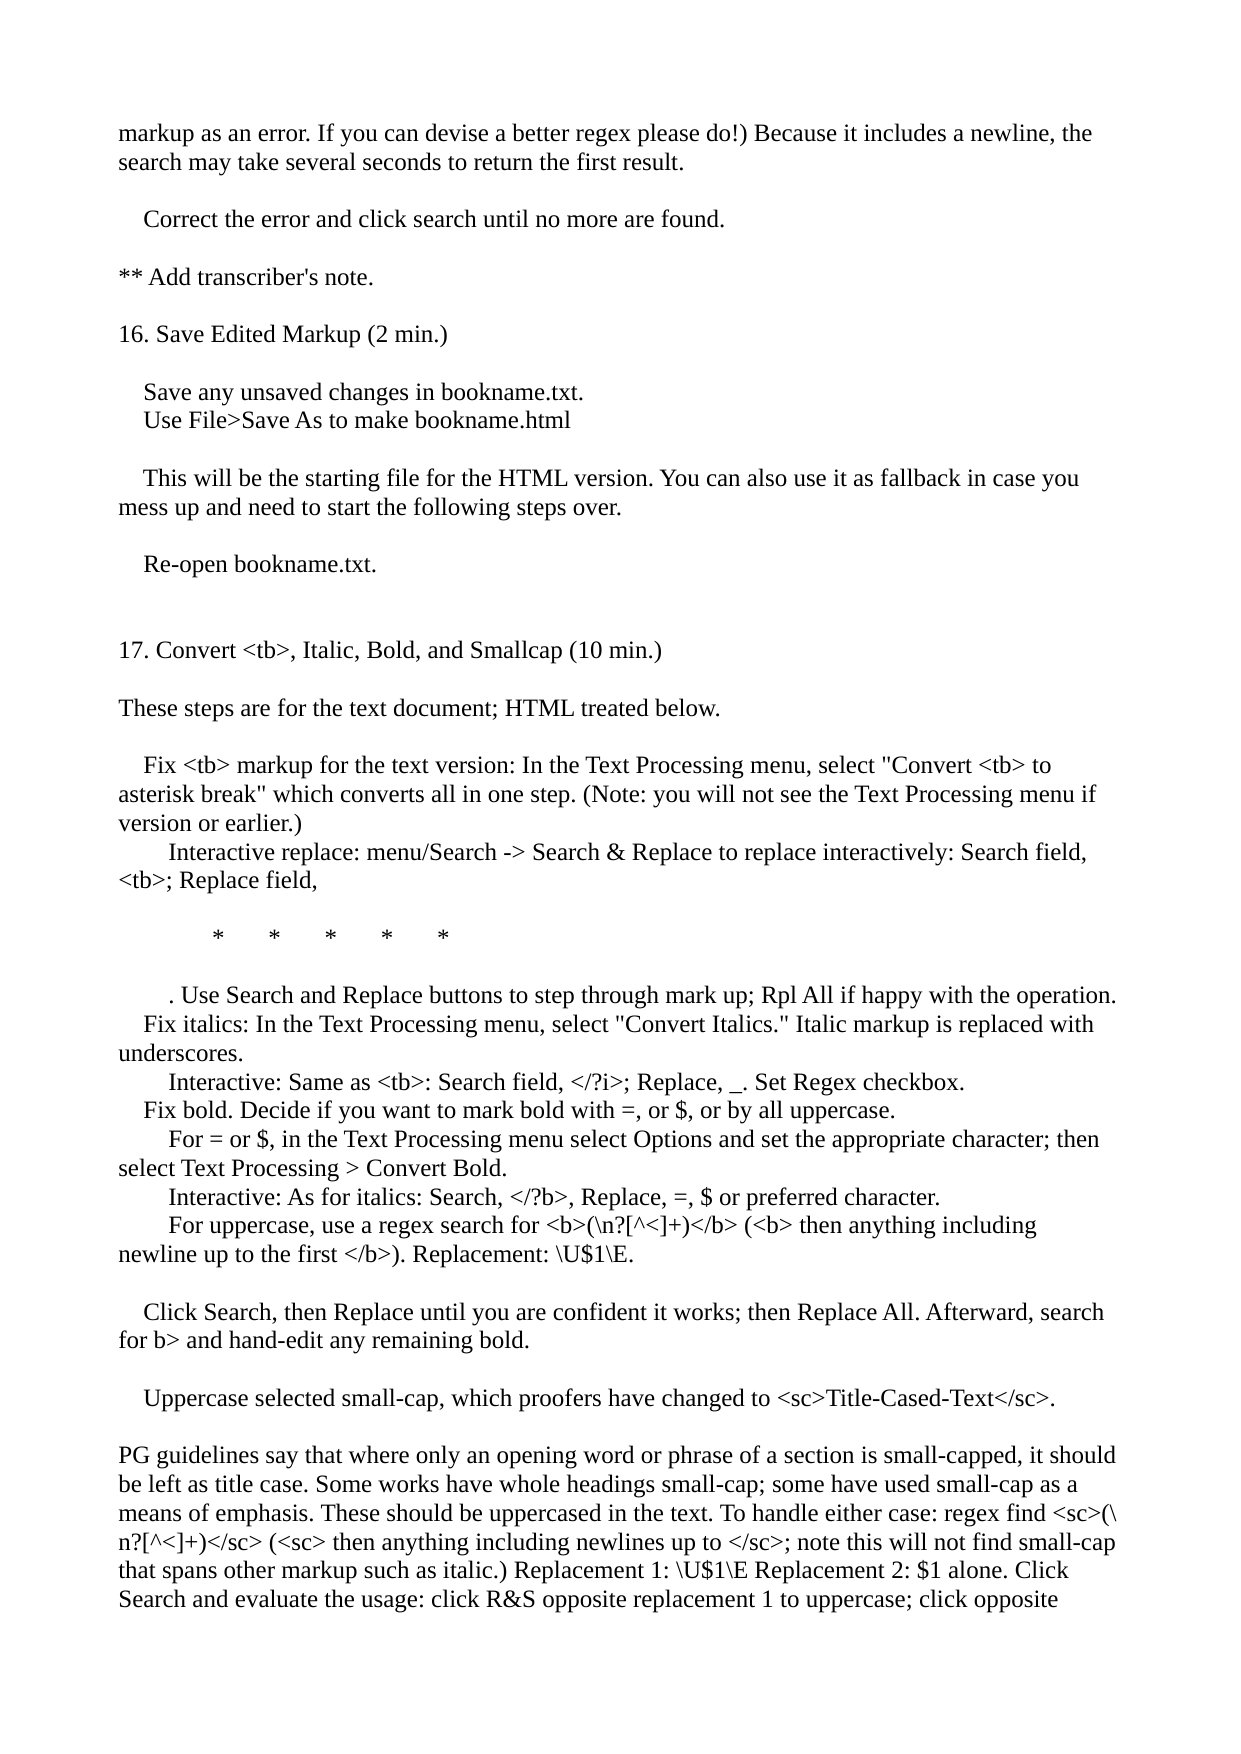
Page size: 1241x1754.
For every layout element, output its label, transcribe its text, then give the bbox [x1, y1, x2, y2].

text For uppercase, use a regex search for <b>(\n?[^<]+)</b> (<b> then anything including newline up to the first </b>). Replacement: \U$1\E. [118, 1211, 1122, 1268]
text . Use Search and Replace buttons to step through mark up; Rpl All if happy with the operation. [118, 981, 1122, 1009]
text Fix italics: In the Text Processing menu, select "Convert Italics." Italic markup is replaced with underscores. [118, 1009, 1122, 1067]
text Uppercase selected small-cap, which proofers have changed to <sc>Title-Cased-Text</sc>. [118, 1383, 1122, 1412]
text 17. Convert <tb>, Italic, Bold, and Smallcap (10 min.) [118, 636, 1122, 664]
text ** Add transcriber's note. [118, 262, 1122, 291]
text PG guidelines say that where only an opening word or phrase of a section is small-capped, it should be left as title case. Some works have whole headings small-cap; some have used small-cap as a means of emphasis. These should be uppercased in the text. To handle either case: regex find <sc>(\n?[^<]+)</sc> (<sc> then anything including newlines up to </sc>; note this will not find small-cap that spans other markup such as italic.) Replacement 1: \U$1\E Replacement 2: $1 alone. Click Search and evaluate the usage: click R&S opposite replacement 1 to uppercase; click opposite [118, 1441, 1122, 1613]
text Interactive: As for italics: Search, </?b>, Replace, =, $ or preferred character. [118, 1182, 1122, 1211]
text For = or $, in the Text Processing menu select Options and set the appropriate character; then select Text Processing > Convert Bold. [118, 1124, 1122, 1182]
text These steps are for the text document; HTML treated below. [118, 693, 1122, 722]
text markup as an error. If you can devise a better regex please do!) Because it includes a newline, the search may take several seconds to return the first result. [118, 118, 1122, 176]
text Interactive replace: menu/Search -> Search & Replace to replace interactively: Search field, <tb>; Replace field, [118, 837, 1122, 894]
text This will be the starting file for the HTML version. You can also use it as fallback in case you mess up and need to start the following steps over. [118, 463, 1122, 521]
text Correct the error and click search until no more are found. [118, 204, 1122, 233]
text Fix <tb> markup for the text version: In the Text Processing menu, select "Convert <tb> to asterisk break" which converts all in one step. (Note: you will not see the Text Processing menu if version or earlier.) [118, 751, 1122, 837]
text Click Search, then Replace until you are confident it works; then Replace All. Afterward, search for b> and hand-edit any remaining bold. [118, 1297, 1122, 1354]
text Interactive: Same as <tb>: Search field, </?i>; Replace, _. Set Regex checkbox. [118, 1067, 1122, 1096]
text Save any unsaved changes in bookname.txt. [118, 377, 1122, 406]
text Re-open bookname.txt. [118, 549, 1122, 578]
text * * * * * [118, 923, 1122, 952]
text Fix bold. Decide if you want to mark bold with =, or $, or by all uppercase. [118, 1096, 1122, 1124]
text Use File>Save As to make bookname.html [118, 406, 1122, 434]
text 16. Save Edited Markup (2 min.) [118, 319, 1122, 348]
